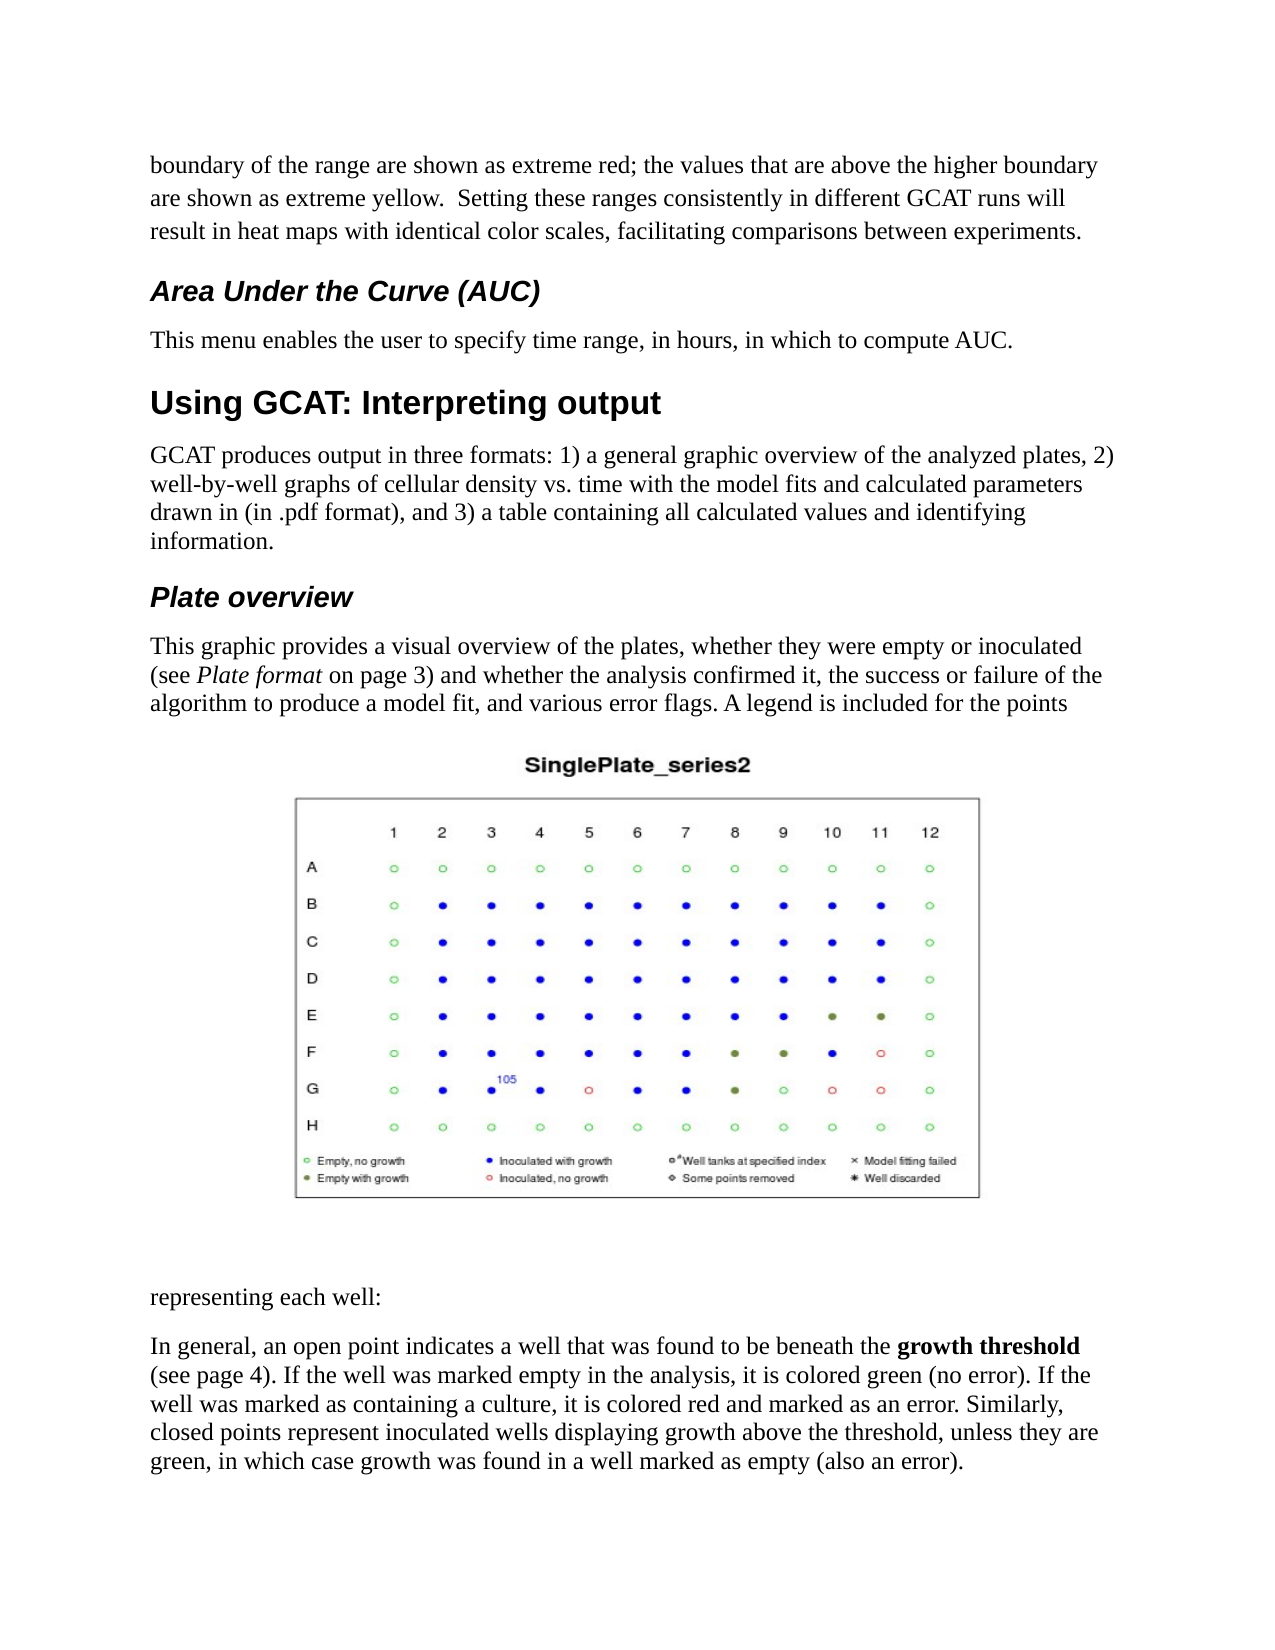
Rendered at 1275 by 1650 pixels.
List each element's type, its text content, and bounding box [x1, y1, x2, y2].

text boundary of the range are shown as extreme red; the values that are above the higher boundary are shown as extreme yellow. Setting these ranges consistently in different GCAT runs will result in heat maps with identical color scales, facilitating comparisons between experiments. [150, 150, 1125, 245]
subtitle Plate overview [150, 580, 1125, 613]
subtitle Area Under the Curve (AUC) [150, 274, 1125, 308]
text This graphic provides a visual overview of the plates, whether they were empty or inoculated (see Plate format on page 3) and whether the analysis confirmed it, the success or failure of the algorithm to produce a model fit, and various error flags. A legend is included for the points representing each well: [150, 631, 1125, 1310]
picture [217, 731, 1020, 1282]
subtitle Using GCAT: Interpreting output [150, 383, 1125, 422]
text In general, an open point indicates a well that was found to be beneath the growth threshold (see page 4). If the well was marked empty in the analysis, it is colored green (no error). If the well was marked as containing a culture, it is colored red and marked as an error. Similarly, closed points represent inoculated wells displaying growth above the threshold, unless they are green, in which case growth was found in a well marked as empty (also an error). [150, 1331, 1125, 1475]
text GCAT produces output in three formats: 1) a general graphic overview of the analyzed plates, 2) well-by-well graphs of cellular density vs. time with the model fits and calculated parameters drawn in (in .pdf format), and 3) a table containing all calculated values and identifying information. [150, 440, 1125, 555]
text This menu enables the user to specify time range, in hours, in which to compute AUC. [150, 325, 1125, 354]
